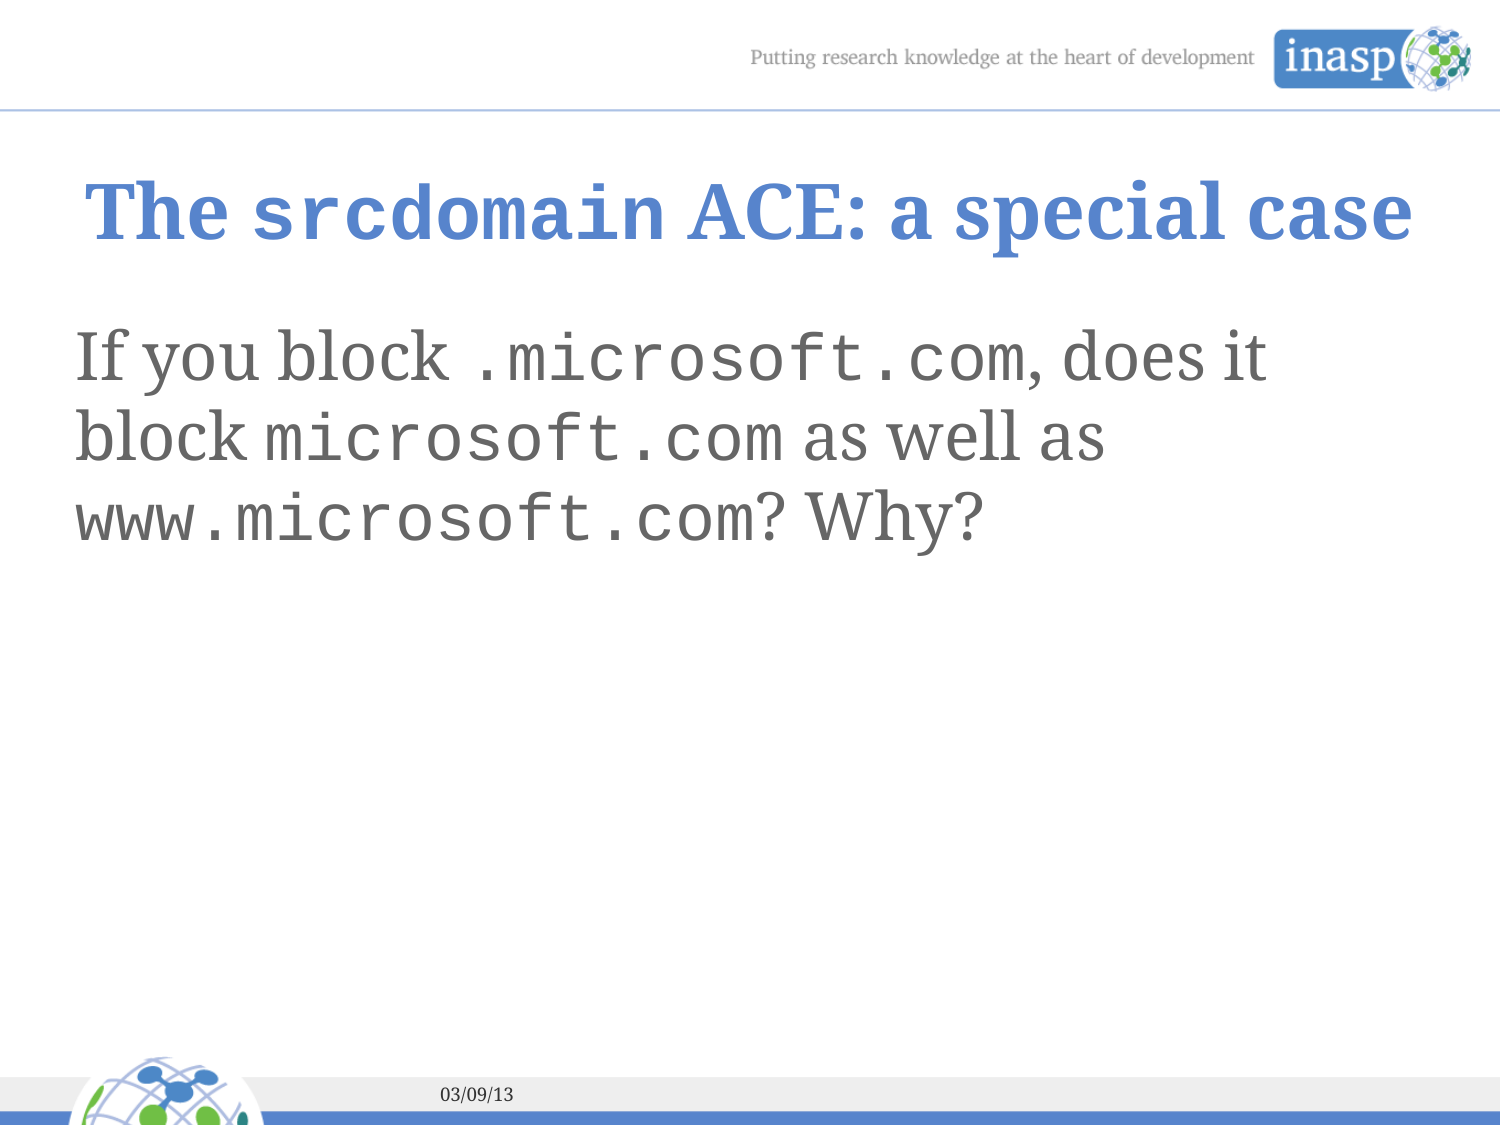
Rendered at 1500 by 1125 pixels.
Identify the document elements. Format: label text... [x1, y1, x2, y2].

title The srcdomain ACE: a special case [75, 129, 1426, 313]
picture [0, 0, 1500, 1125]
list If you block .microsoft.com, does it block microsoft.com as well as www.microsoft.com? Why? [75, 313, 1426, 967]
